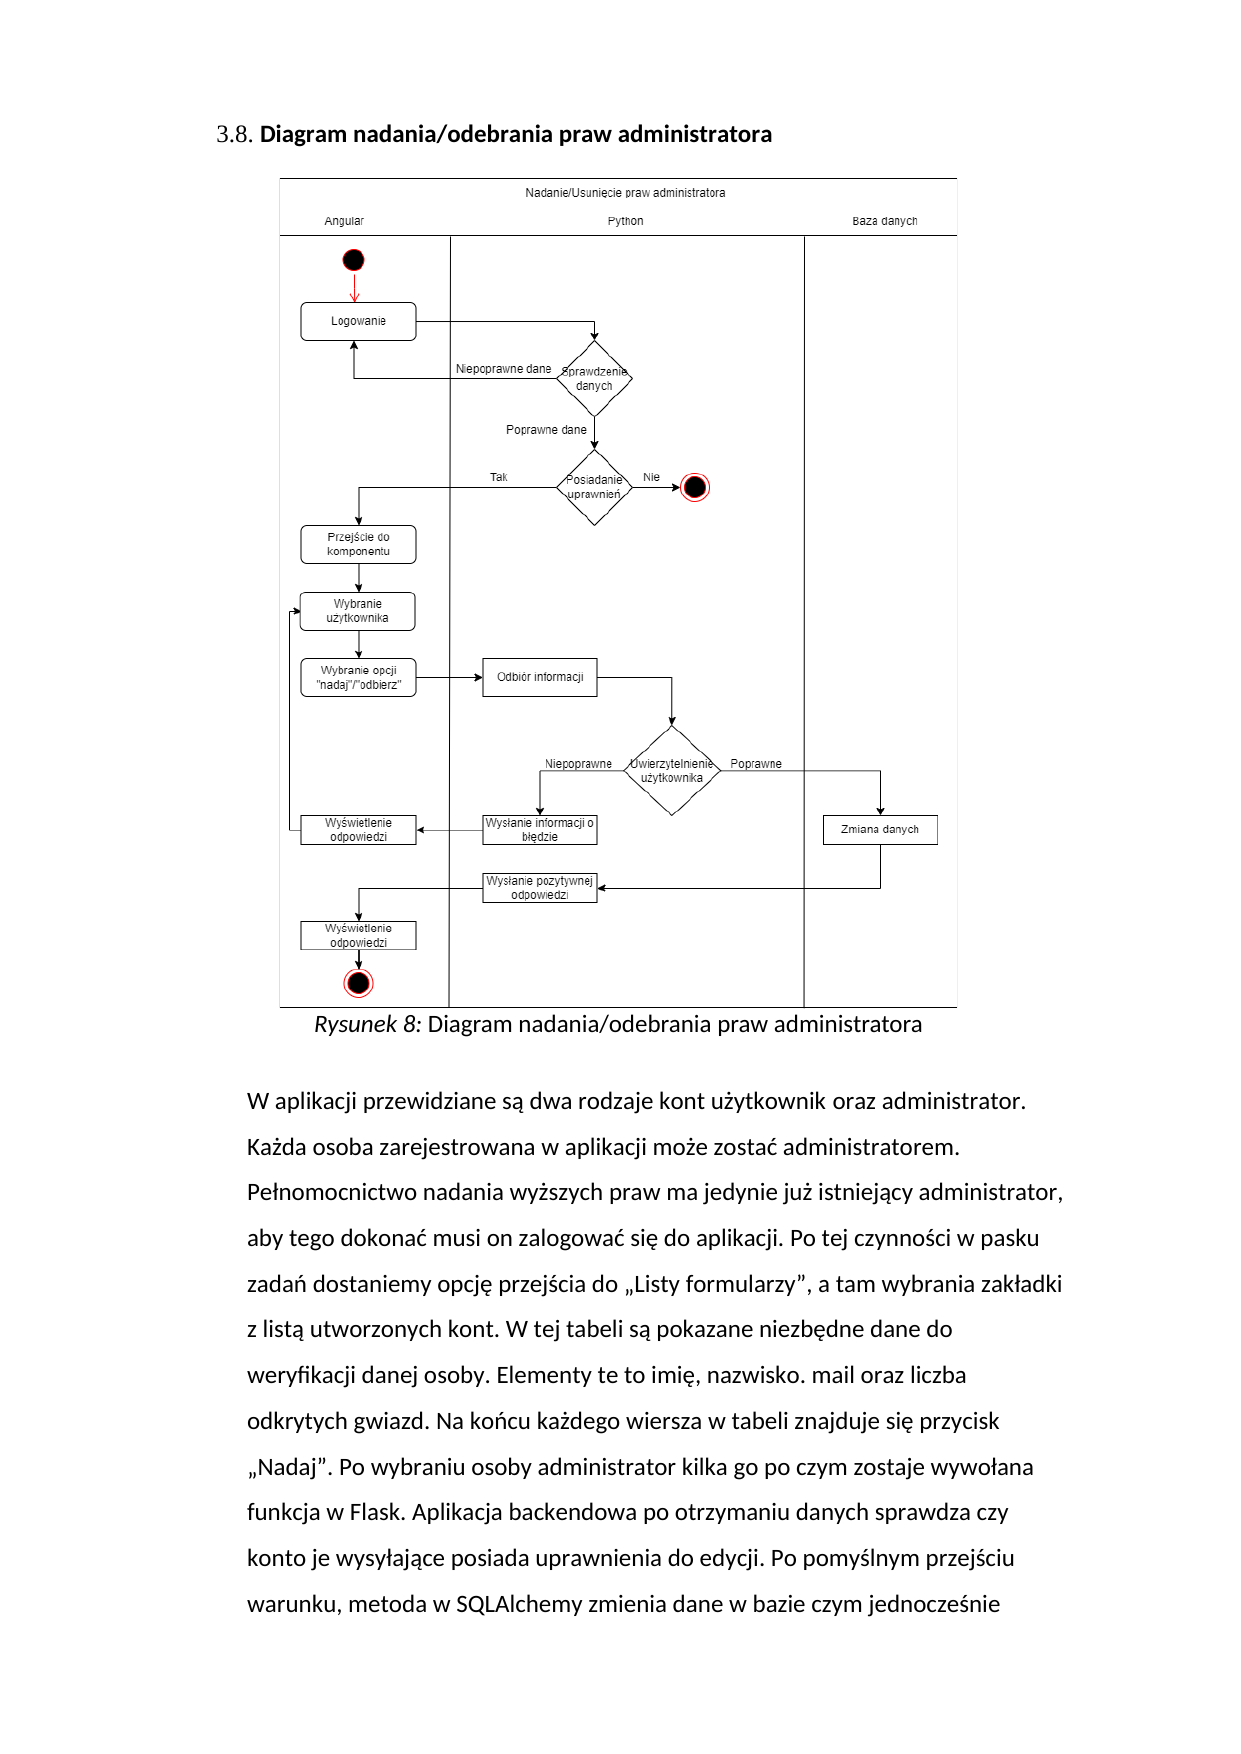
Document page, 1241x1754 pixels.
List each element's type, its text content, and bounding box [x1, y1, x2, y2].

list Diagram nadania/odebrania praw administratora W aplikacji przewidziane są dwa rodzaje kont użytkownik oraz administrator. Każda osoba zarejestrowana w aplikacji może zostać administratorem. Pełnomocnictwo nadania wyższych praw ma jedynie już istniejący administrator, aby tego dokonać musi on zalogować się do aplikacji. Po tej czynności w pasku zadań dostaniemy opcję przejścia do „Listy formularzy”, a tam wybrania zakładki z listą utworzonych kont. W tej tabeli są pokazane niezbędne dane do weryfikacji danej osoby. Elementy te to imię, nazwisko. mail oraz liczba odkrytych gwiazd. Na końcu każdego wiersza w tabeli znajduje się przycisk „Nadaj”. Po wybraniu osoby administrator kilka go po czym zostaje wywołana funkcja w Flask. Aplikacja backendowa po otrzymaniu danych sprawdza czy konto je wysyłające posiada uprawnienia do edycji. Po pomyślnym przejściu warunku, metoda w SQLAlchemy zmienia dane w bazie czym jednocześnie [210, 118, 1065, 1618]
list Rysunek 8: Diagram nadania/odebrania praw administratora [280, 1009, 957, 1039]
picture [279, 178, 958, 1009]
